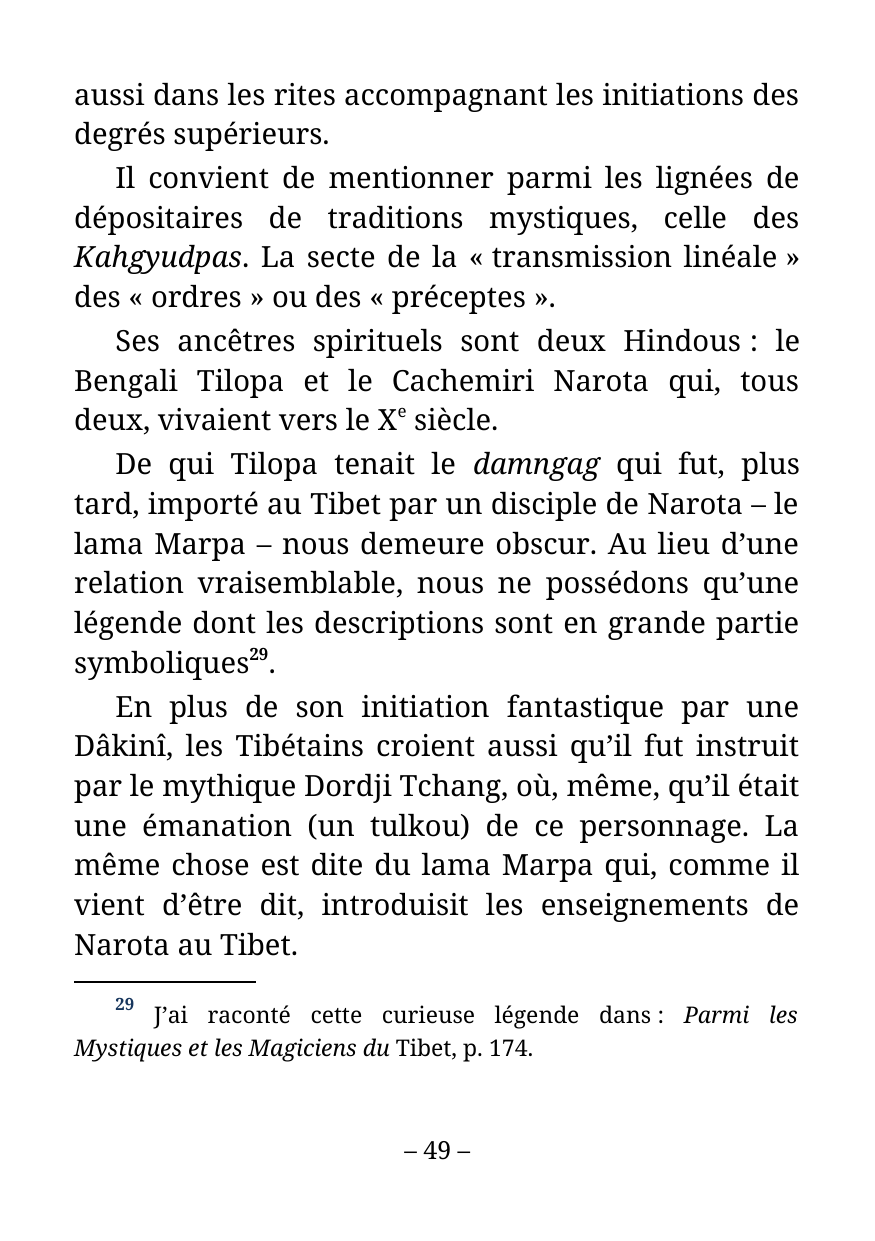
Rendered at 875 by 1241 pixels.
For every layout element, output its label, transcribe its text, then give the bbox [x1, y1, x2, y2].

text Ses ancêtres spirituels sont deux Hindous : le Bengali Tilopa et le Cachemiri Narota qui, tous deux, vivaient vers le Xe siècle. [74, 320, 800, 439]
text De qui Tilopa tenait le damngag qui fut, plus tard, importé au Tibet par un disciple de Narota – le lama Marpa – nous demeure obscur. Au lieu d’une relation vraisemblable, nous ne possédons qu’une légende dont les descriptions sont en grande partie symboliques. [74, 443, 800, 682]
text aussi dans les rites accompagnant les initiations des degrés supérieurs. [74, 74, 800, 153]
text En plus de son initiation fantastique par une Dâkinî, les Tibétains croient aussi qu’il fut instruit par le mythique Dordji Tchang, où, même, qu’il était une émanation (un tulkou) de ce personnage. La même chose est dite du lama Marpa qui, comme il vient d’être dit, introduisit les enseignements de Narota au Tibet. [74, 686, 800, 964]
text J’ai raconté cette curieuse légende dans : Parmi les Mystiques et les Magiciens du Tibet, p. 174. [74, 992, 800, 1063]
text Il convient de mentionner parmi les lignées de dépositaires de traditions mystiques, celle des Kahgyudpas. La secte de la « transmission linéale » des « ordres » ou des « préceptes ». [74, 157, 800, 316]
